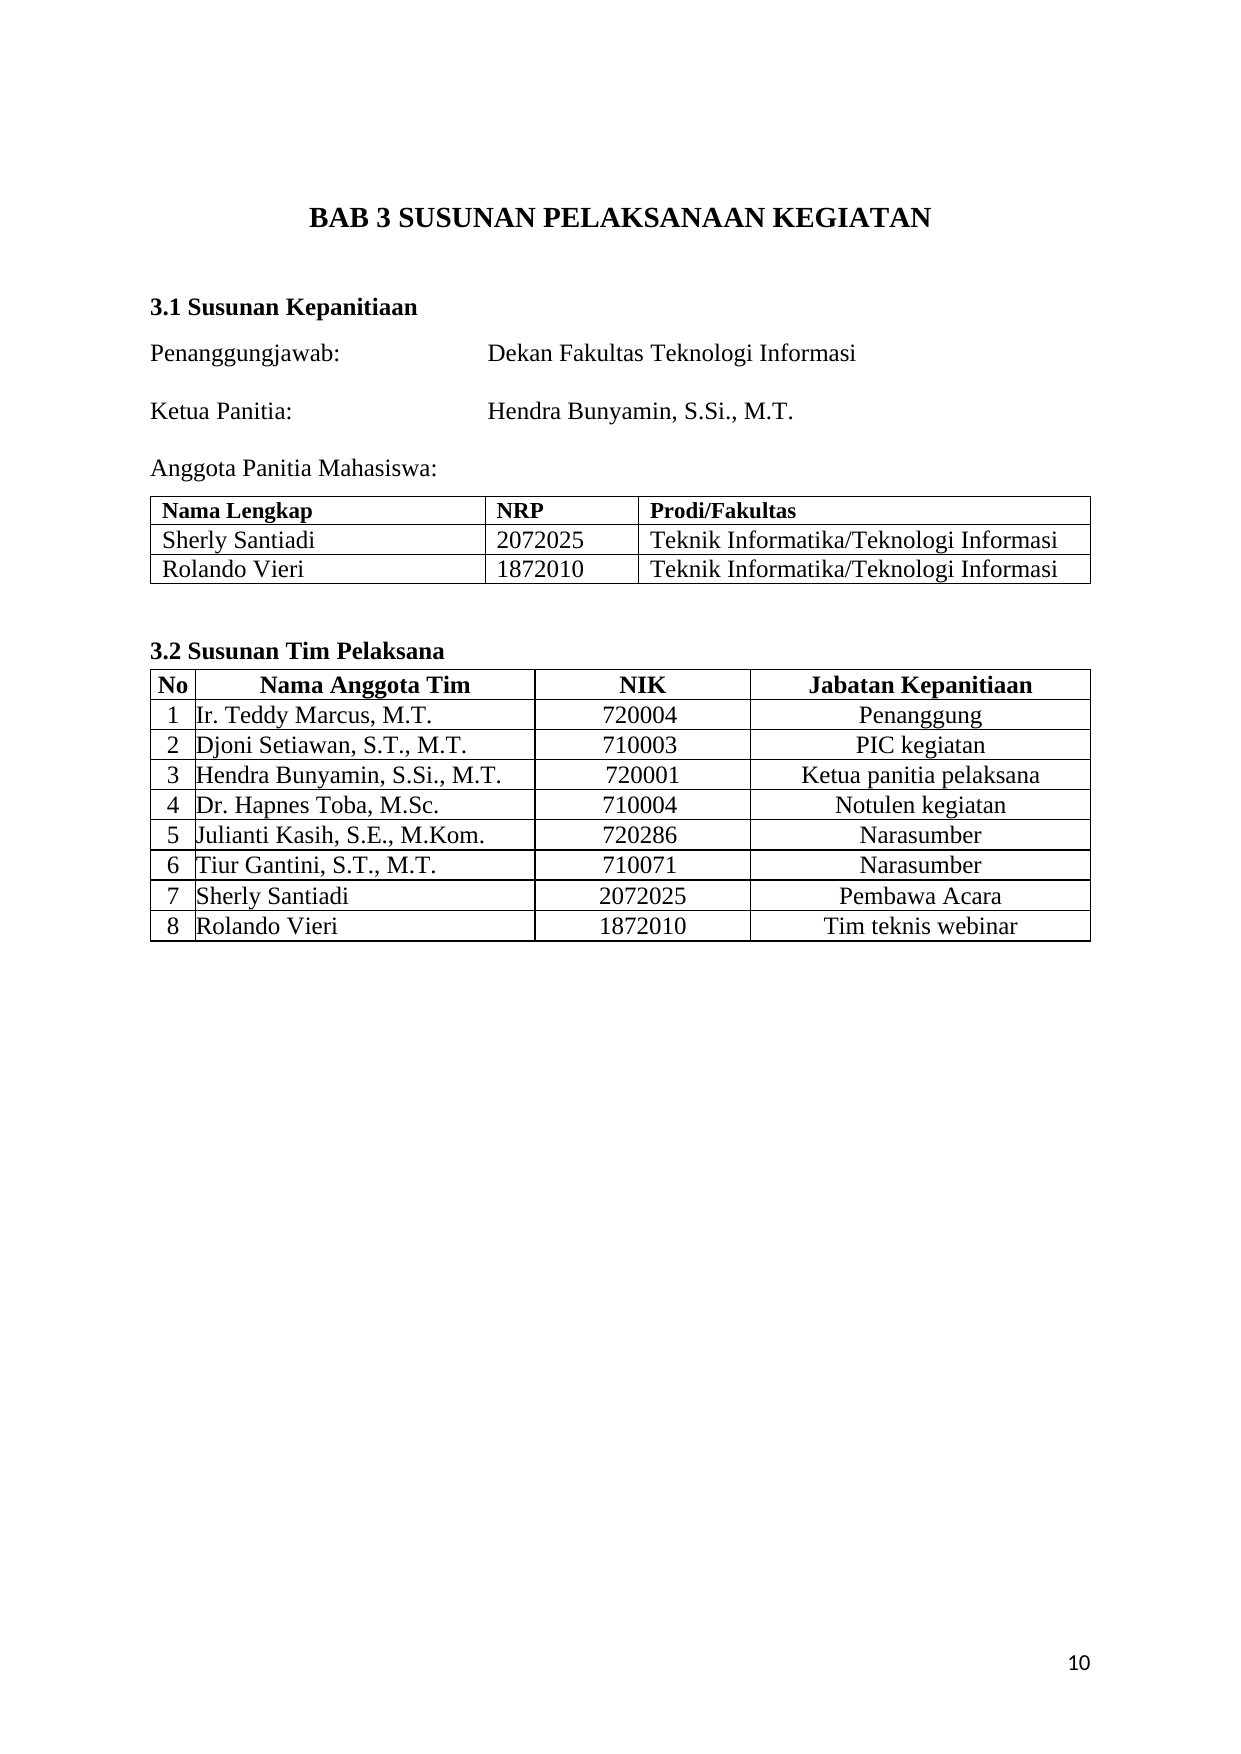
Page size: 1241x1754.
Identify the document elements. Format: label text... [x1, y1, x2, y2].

table_cell 710004 [536, 790, 750, 819]
table_cell Narasumber [751, 820, 1090, 849]
table_cell 6 [151, 851, 195, 879]
table_cell Tiur Gantini, S.T., M.T. [196, 851, 534, 879]
subtitle BAB 3 SUSUNAN PELAKSANAAN KEGIATAN [150, 200, 1090, 233]
table_cell Hendra Bunyamin, S.Si., M.T. [196, 760, 534, 788]
subtitle 3.1 Susunan Kepanitiaan [150, 292, 1090, 320]
text Anggota Panitia Mahasiswa: [150, 453, 1090, 482]
table_cell 720286 [536, 820, 750, 849]
table_cell 720004 [536, 700, 750, 729]
table_cell Djoni Setiawan, S.T., M.T. [196, 730, 534, 759]
table_cell 2 [151, 730, 195, 759]
table_cell 1 [151, 700, 195, 729]
table_cell Sherly Santiadi [196, 881, 534, 910]
table_cell 5 [151, 820, 195, 849]
table_header No [151, 670, 195, 699]
table_cell Ketua panitia pelaksana [751, 760, 1090, 788]
table_cell PIC kegiatan [751, 730, 1090, 759]
table_cell 3 [151, 760, 195, 788]
subtitle 3.2 Susunan Tim Pelaksana [150, 636, 1090, 665]
table_cell Ir. Teddy Marcus, M.T. [196, 700, 534, 729]
table_cell Julianti Kasih, S.E., M.Kom. [196, 820, 534, 849]
table_cell 710003 [536, 730, 750, 759]
text Ketua Panitia: Hendra Bunyamin, S.Si., M.T. [150, 396, 1090, 424]
table_cell Penanggung [751, 700, 1090, 729]
table_cell 2072025 [486, 525, 638, 553]
table_header Prodi/Fakultas [639, 497, 1090, 524]
table_header Nama Lengkap [151, 497, 485, 524]
table_cell Rolando Vieri [151, 555, 485, 583]
table_header NIK [536, 670, 750, 699]
table_header Jabatan Kepanitiaan [751, 670, 1090, 699]
table_cell Teknik Informatika/Teknologi Informasi [639, 525, 1090, 553]
table_cell 4 [151, 790, 195, 819]
table_cell 8 [151, 911, 195, 940]
table_cell Sherly Santiadi [151, 525, 485, 553]
table_cell 7 [151, 881, 195, 910]
table_cell 710071 [536, 851, 750, 879]
table_cell Pembawa Acara [751, 881, 1090, 910]
table_cell Notulen kegiatan [751, 790, 1090, 819]
table_cell Teknik Informatika/Teknologi Informasi [639, 555, 1090, 583]
table_cell Dr. Hapnes Toba, M.Sc. [196, 790, 534, 819]
text Penanggungjawab: Dekan Fakultas Teknologi Informasi [150, 338, 1090, 367]
table_cell 2072025 [536, 881, 750, 910]
table_cell Narasumber [751, 851, 1090, 879]
table_header NRP [486, 497, 638, 524]
table_header Nama Anggota Tim [196, 670, 534, 699]
table_cell Tim teknis webinar [751, 911, 1090, 940]
table_cell 1872010 [536, 911, 750, 940]
table_cell Rolando Vieri [196, 911, 534, 940]
table_cell 1872010 [486, 555, 638, 583]
table_cell 720001 [536, 760, 750, 788]
